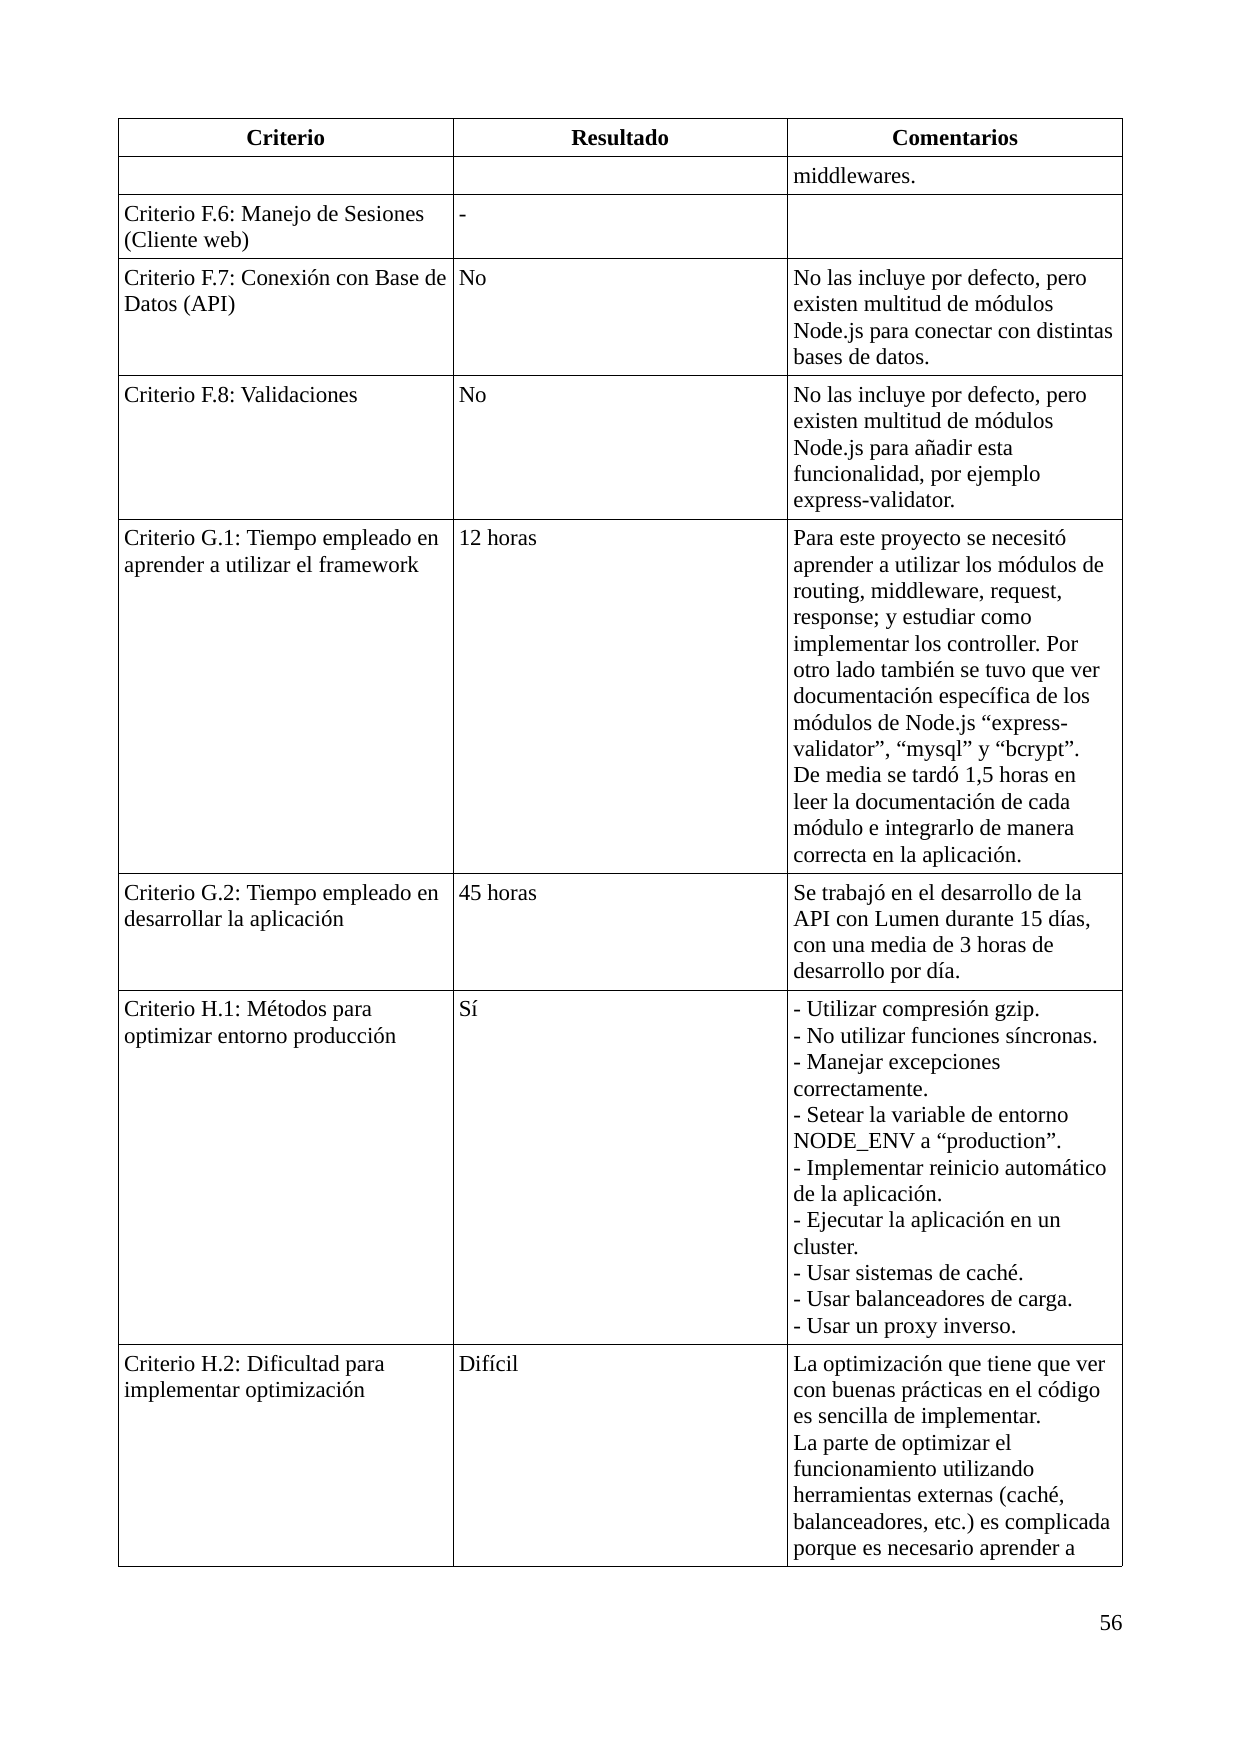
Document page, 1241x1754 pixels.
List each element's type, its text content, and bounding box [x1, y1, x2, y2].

table_cell Criterio F.8: Validaciones [119, 376, 453, 518]
table_cell Criterio F.7: Conexión con Base de Datos (API) [119, 259, 453, 375]
table_cell [119, 157, 453, 194]
table_cell No [454, 259, 787, 375]
table_cell Criterio H.1: Métodos para optimizar entorno producción [119, 991, 453, 1344]
table_cell Criterio G.2: Tiempo empleado en desarrollar la aplicación [119, 874, 453, 990]
table_cell 12 horas [454, 520, 787, 873]
table_cell 45 horas [454, 874, 787, 990]
table_cell La optimización que tiene que ver con buenas prácticas en el código es sencilla de implementar. La parte de optimizar el funcionamiento utilizando herramientas externas (caché, balanceadores, etc.) es complicada porque es necesario aprender a [788, 1345, 1122, 1566]
table_cell No [454, 376, 787, 518]
table_cell - Utilizar compresión gzip. - No utilizar funciones síncronas. - Manejar excepciones correctamente. - Setear la variable de entorno NODE_ENV a “production”. - Implementar reinicio automático de la aplicación. - Ejecutar la aplicación en un cluster. - Usar sistemas de caché. - Usar balanceadores de carga. - Usar un proxy inverso. [788, 991, 1122, 1344]
table_cell Difícil [454, 1345, 787, 1566]
table_cell No las incluye por defecto, pero existen multitud de módulos Node.js para añadir esta funcionalidad, por ejemplo express-validator. [788, 376, 1122, 518]
table_cell [454, 157, 787, 194]
table_cell Se trabajó en el desarrollo de la API con Lumen durante 15 días, con una media de 3 horas de desarrollo por día. [788, 874, 1122, 990]
table_cell Criterio H.2: Dificultad para implementar optimización [119, 1345, 453, 1566]
table_cell Criterio G.1: Tiempo empleado en aprender a utilizar el framework [119, 520, 453, 873]
table_cell Criterio F.6: Manejo de Sesiones (Cliente web) [119, 195, 453, 258]
table_cell middlewares. [788, 157, 1122, 194]
table_header Resultado [454, 119, 787, 156]
table_header Criterio [119, 119, 453, 156]
table_cell No las incluye por defecto, pero existen multitud de módulos Node.js para conectar con distintas bases de datos. [788, 259, 1122, 375]
table_cell [788, 195, 1122, 258]
table_header Comentarios [788, 119, 1122, 156]
table_cell Para este proyecto se necesitó aprender a utilizar los módulos de routing, middleware, request, response; y estudiar como implementar los controller. Por otro lado también se tuvo que ver documentación específica de los módulos de Node.js “express-validator”, “mysql” y “bcrypt”. De media se tardó 1,5 horas en leer la documentación de cada módulo e integrarlo de manera correcta en la aplicación. [788, 520, 1122, 873]
table_cell - [454, 195, 787, 258]
table_cell Sí [454, 991, 787, 1344]
